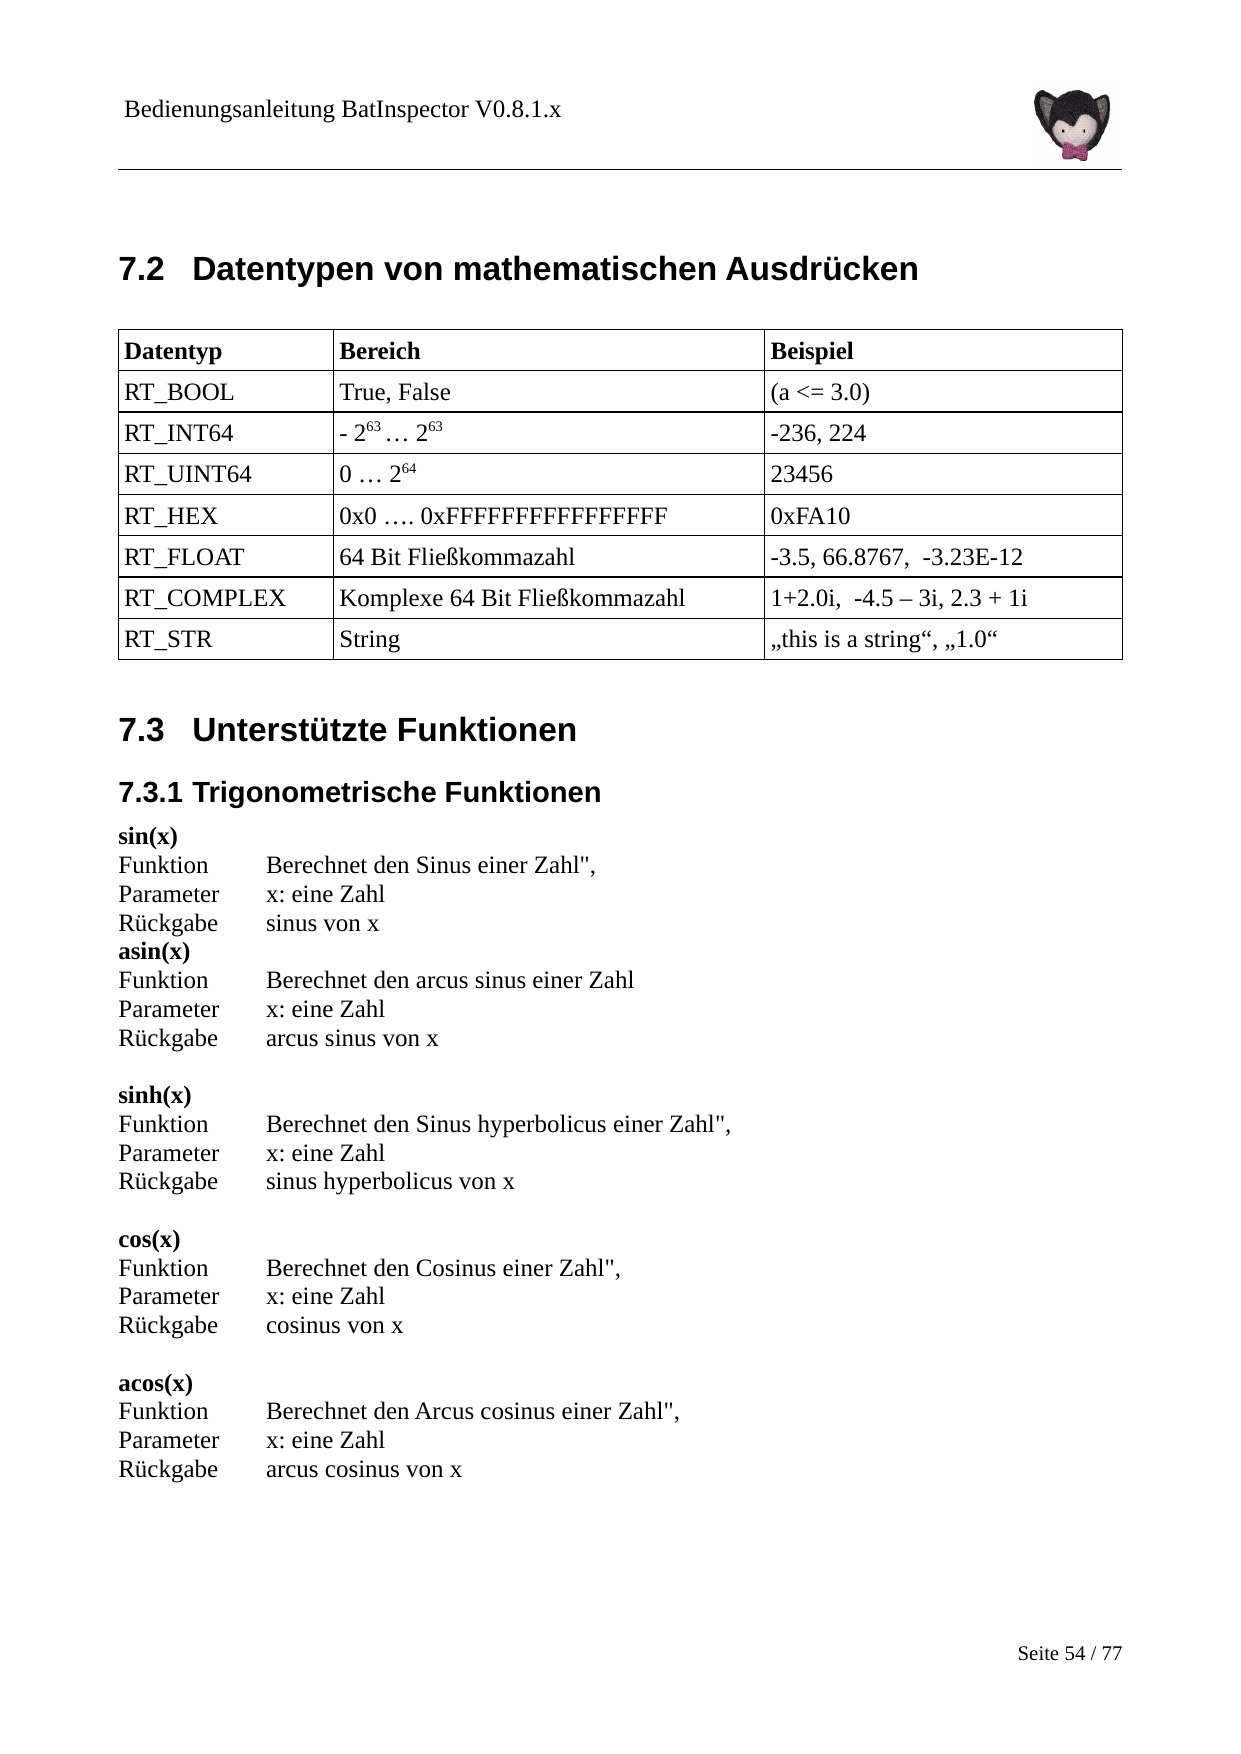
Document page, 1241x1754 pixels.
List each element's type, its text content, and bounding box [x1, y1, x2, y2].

picture [1030, 80, 1119, 169]
text Funktion Berechnet den arcus sinus einer Zahl [118, 965, 1122, 994]
text asin(x) [118, 936, 1122, 965]
table_cell RT_INT64 [119, 413, 333, 453]
table_header Bereich [334, 330, 764, 370]
text Rückgabe arcus cosinus von x [118, 1454, 1122, 1483]
text Parameter x: eine Zahl [118, 1281, 1122, 1310]
table_cell 1+2.0i, -4.5 – 3i, 2.3 + 1i [765, 578, 1122, 618]
table_cell „this is a string“, „1.0“ [765, 619, 1122, 659]
text Funktion Berechnet den Arcus cosinus einer Zahl", [118, 1396, 1122, 1425]
subtitle Unterstützte Funktionen [118, 709, 1122, 748]
table_cell RT_FLOAT [119, 536, 333, 576]
table_cell - 263 … 263 [334, 413, 764, 453]
text sin(x) [118, 821, 1122, 850]
text Rückgabe cosinus von x [118, 1310, 1122, 1339]
table_cell RT_BOOL [119, 371, 333, 411]
text acos(x) [118, 1368, 1122, 1396]
table_cell RT_COMPLEX [119, 578, 333, 618]
table_cell String [334, 619, 764, 659]
text Parameter x: eine Zahl [118, 879, 1122, 908]
text Parameter x: eine Zahl [118, 1425, 1122, 1454]
table_cell 0xFA10 [765, 495, 1122, 535]
text sinh(x) [118, 1080, 1122, 1109]
text cos(x) [118, 1224, 1122, 1253]
table_cell 0 … 264 [334, 454, 764, 494]
table_cell RT_HEX [119, 495, 333, 535]
subtitle Trigonometrische Funktionen [118, 775, 1122, 809]
table_cell True, False [334, 371, 764, 411]
text Funktion Berechnet den Sinus einer Zahl", [118, 850, 1122, 879]
table_cell (a <= 3.0) [765, 371, 1122, 411]
table_cell -236, 224 [765, 413, 1122, 453]
text Rückgabe arcus sinus von x [118, 1023, 1122, 1051]
table_cell 0x0 …. 0xFFFFFFFFFFFFFFFF [334, 495, 764, 535]
table_cell -3.5, 66.8767, -3.23E-12 [765, 536, 1122, 576]
table_header Beispiel [765, 330, 1122, 370]
table_cell RT_STR [119, 619, 333, 659]
text Parameter x: eine Zahl [118, 1138, 1122, 1166]
table_cell 23456 [765, 454, 1122, 494]
table_cell Komplexe 64 Bit Fließkommazahl [334, 578, 764, 618]
table_cell RT_UINT64 [119, 454, 333, 494]
text Rückgabe sinus von x [118, 908, 1122, 936]
text Funktion Berechnet den Cosinus einer Zahl", [118, 1253, 1122, 1281]
text Funktion Berechnet den Sinus hyperbolicus einer Zahl", [118, 1109, 1122, 1138]
subtitle Datentypen von mathematischen Ausdrücken [118, 249, 1122, 288]
text Parameter x: eine Zahl [118, 994, 1122, 1023]
table_header Datentyp [119, 330, 333, 370]
text Rückgabe sinus hyperbolicus von x [118, 1166, 1122, 1195]
table_cell 64 Bit Fließkommazahl [334, 536, 764, 576]
